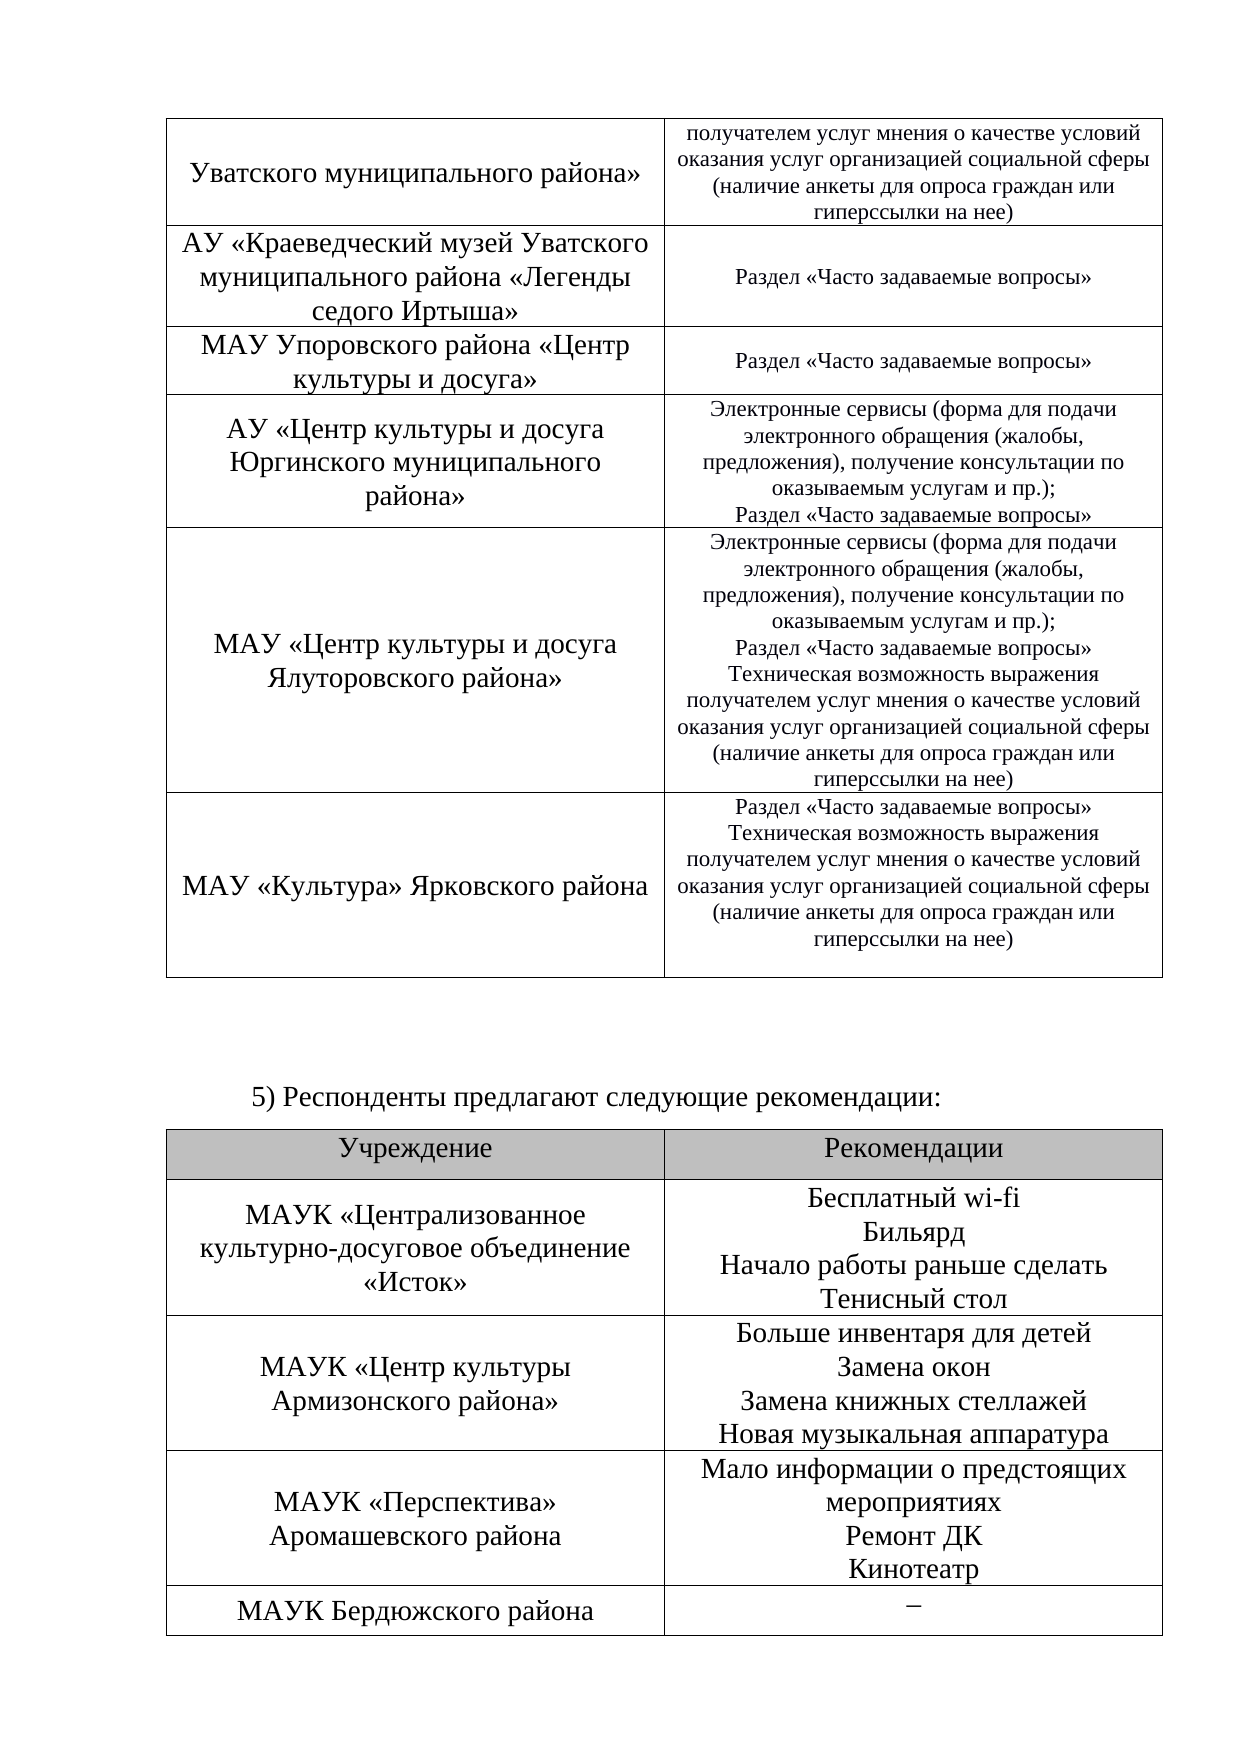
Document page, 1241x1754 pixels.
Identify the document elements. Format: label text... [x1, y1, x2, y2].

table_cell МАУК «Централизованное культурно-досуговое объединение «Исток» [167, 1180, 664, 1314]
table_cell МАУК Бердюжского района [167, 1586, 664, 1635]
table_header Рекомендации [665, 1130, 1162, 1179]
table_cell Раздел «Часто задаваемые вопросы» [665, 226, 1162, 326]
table_cell Уватского муниципального района» [167, 119, 664, 224]
table_cell Раздел «Часто задаваемые вопросы» [665, 327, 1162, 394]
table_cell Бесплатный wi-fi Бильярд Начало работы раньше сделать Тенисный стол [665, 1180, 1162, 1314]
table_header Учреждение [167, 1130, 664, 1179]
table_cell Больше инвентаря для детей Замена окон Замена книжных стеллажей Новая музыкальная аппаратура [665, 1316, 1162, 1450]
table_cell Раздел «Часто задаваемые вопросы» Техническая возможность выражения получателем услуг мнения о качестве условий оказания услуг организацией социальной сферы (наличие анкеты для опроса граждан или гиперссылки на нее) [665, 793, 1162, 977]
table_cell Электронные сервисы (форма для подачи электронного обращения (жалобы, предложения), получение консультации по оказываемым услугам и пр.); Раздел «Часто задаваемые вопросы» Техническая возможность выражения получателем услуг мнения о качестве условий оказания услуг организацией социальной сферы (наличие анкеты для опроса граждан или гиперссылки на нее) [665, 528, 1162, 792]
table_cell МАУ «Центр культуры и досуга Ялуторовского района» [167, 528, 664, 792]
table_cell Мало информации о предстоящих мероприятиях Ремонт ДК Кинотеатр [665, 1451, 1162, 1585]
table_cell получателем услуг мнения о качестве условий оказания услуг организацией социальной сферы (наличие анкеты для опроса граждан или гиперссылки на нее) [665, 119, 1162, 224]
text 5) Респонденты предлагают следующие рекомендации: [177, 1079, 1152, 1112]
table_cell Электронные сервисы (форма для подачи электронного обращения (жалобы, предложения), получение консультации по оказываемым услугам и пр.); Раздел «Часто задаваемые вопросы» [665, 395, 1162, 527]
table_cell МАУК «Перспектива» Аромашевского района [167, 1451, 664, 1585]
table_cell МАУ Упоровского района «Центр культуры и досуга» [167, 327, 664, 394]
table_cell МАУК «Центр культуры Армизонского района» [167, 1316, 664, 1450]
table_cell МАУ «Культура» Ярковского района [167, 793, 664, 977]
table_cell АУ «Центр культуры и досуга Юргинского муниципального района» [167, 395, 664, 527]
table_cell – [665, 1586, 1162, 1635]
table_cell АУ «Краеведческий музей Уватского муниципального района «Легенды седого Иртыша» [167, 226, 664, 326]
